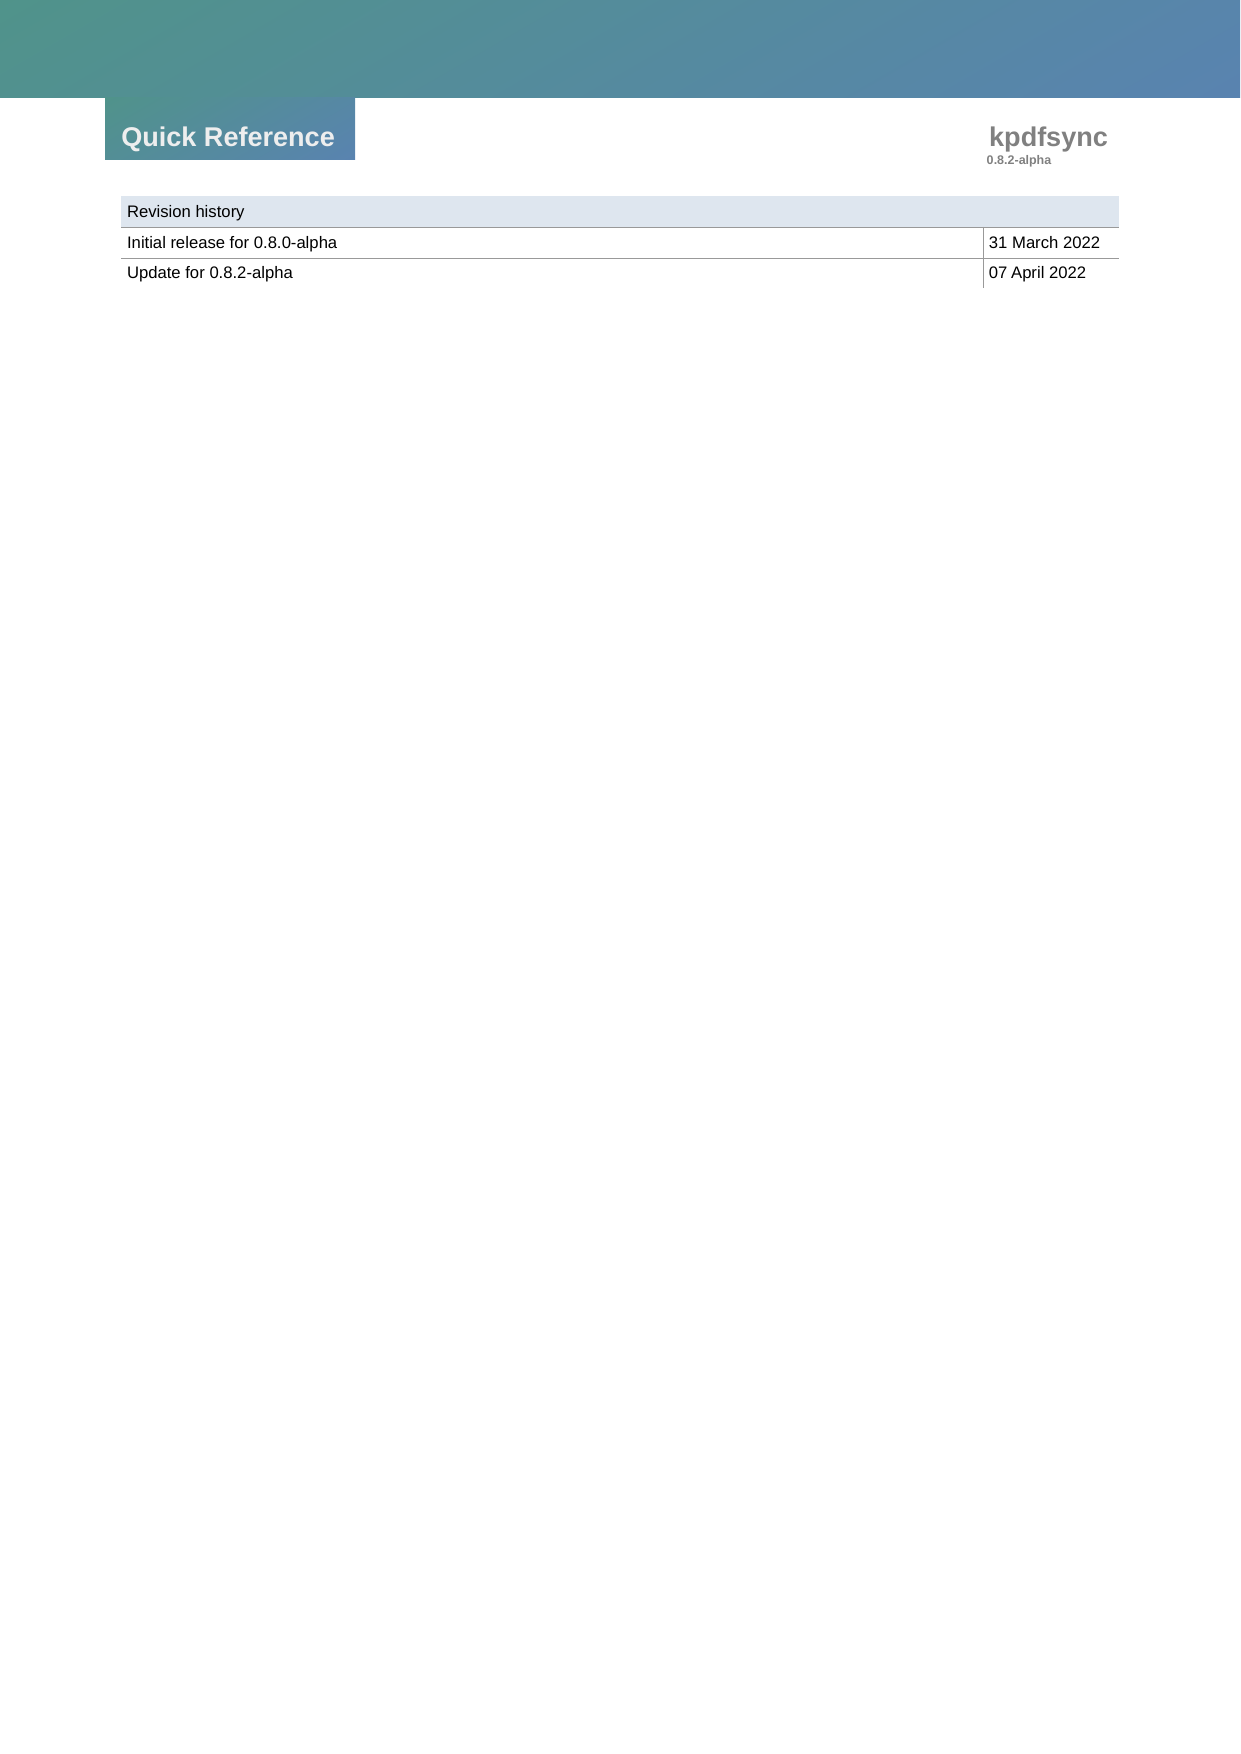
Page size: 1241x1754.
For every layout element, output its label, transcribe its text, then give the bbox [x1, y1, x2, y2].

table_cell 31 March 2022 [984, 228, 1119, 257]
table_header Revision history [121, 196, 1119, 227]
table_cell 07 April 2022 [984, 259, 1119, 288]
table_cell Update for 0.8.2-alpha [121, 259, 983, 288]
table_cell Initial release for 0.8.0-alpha [121, 228, 983, 257]
